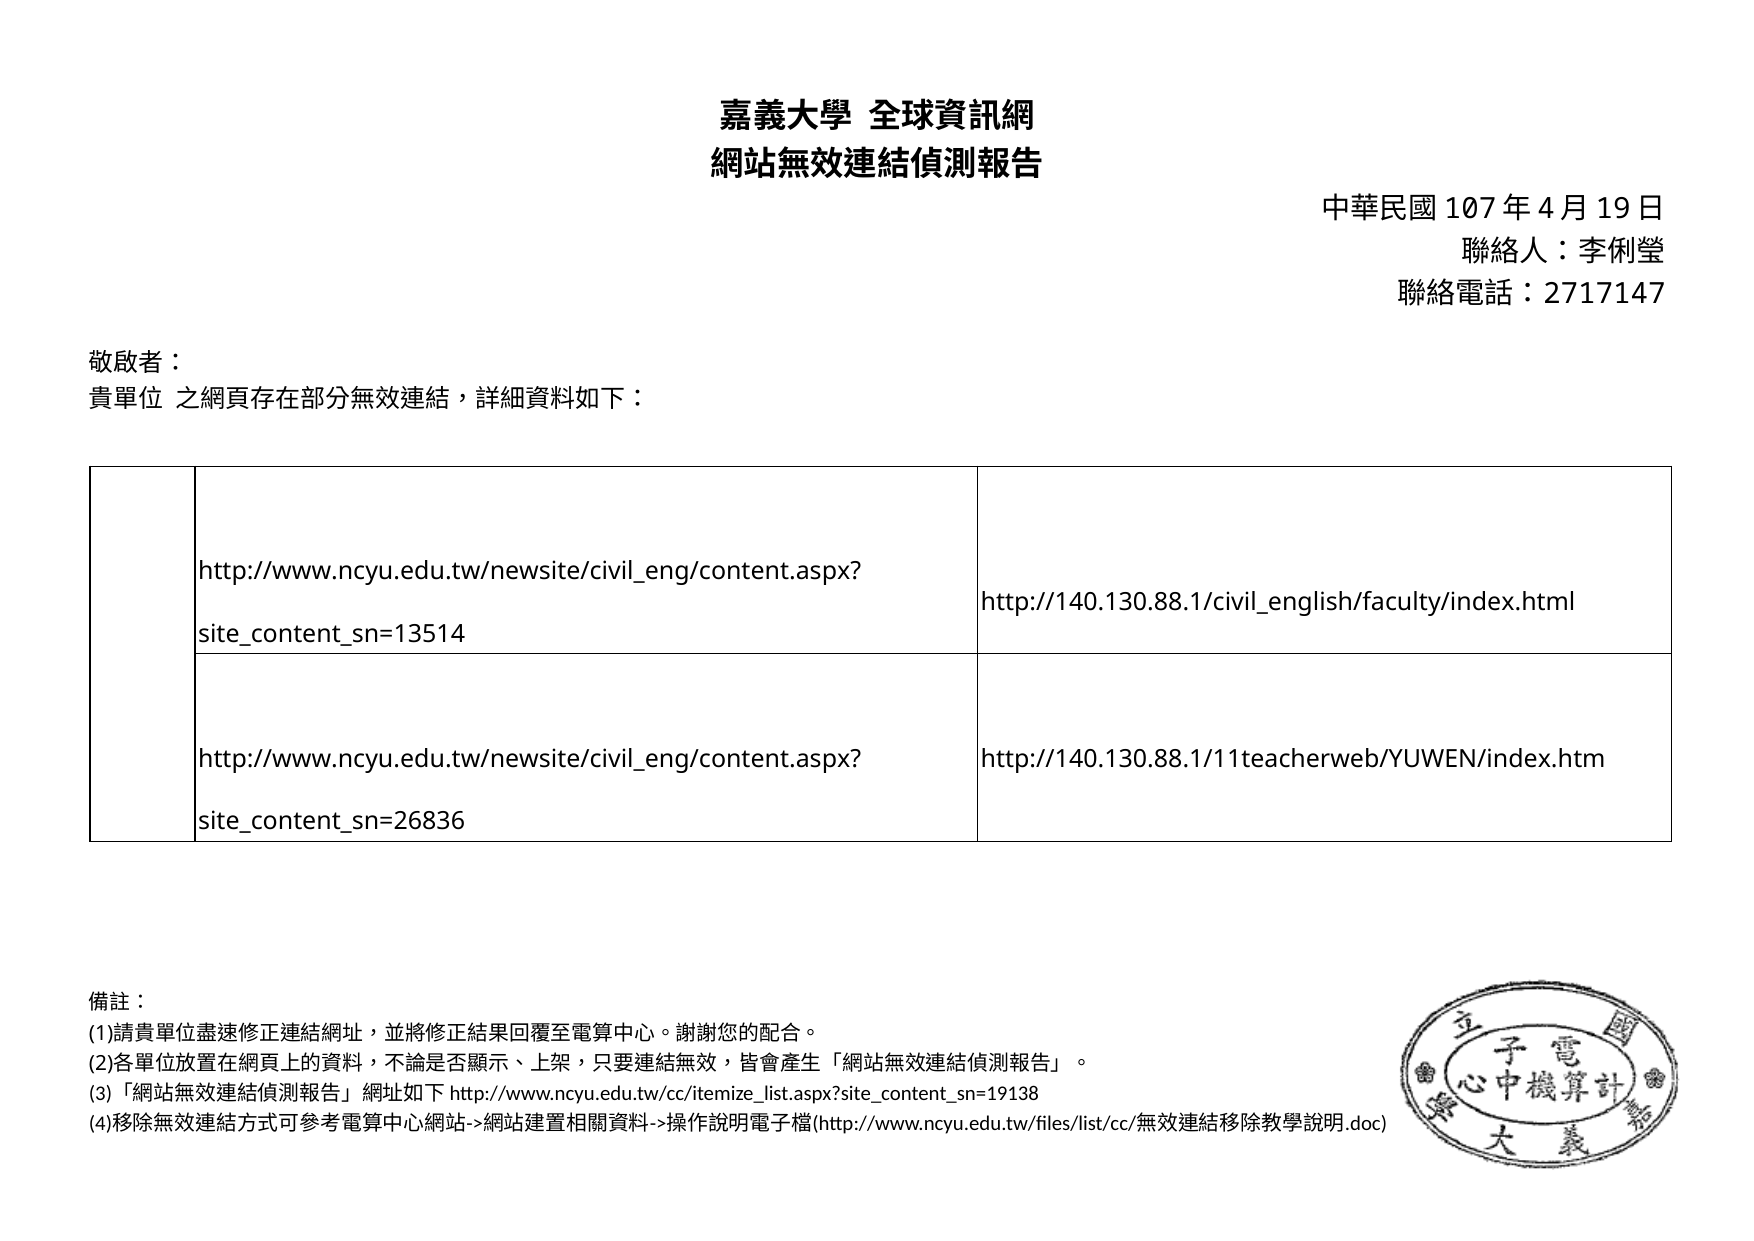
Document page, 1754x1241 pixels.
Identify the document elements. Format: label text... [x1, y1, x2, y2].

table_cell [91, 467, 194, 841]
table_cell http://140.130.88.1/civil_english/faculty/index.html [978, 467, 1671, 653]
table_cell http://www.ncyu.edu.tw/newsite/civil_eng/content.aspx?site_content_sn=13514 [196, 467, 977, 653]
table_cell http://www.ncyu.edu.tw/newsite/civil_eng/content.aspx?site_content_sn=26836 [196, 654, 977, 841]
table_cell http://140.130.88.1/11teacherweb/YUWEN/index.htm [978, 654, 1671, 841]
